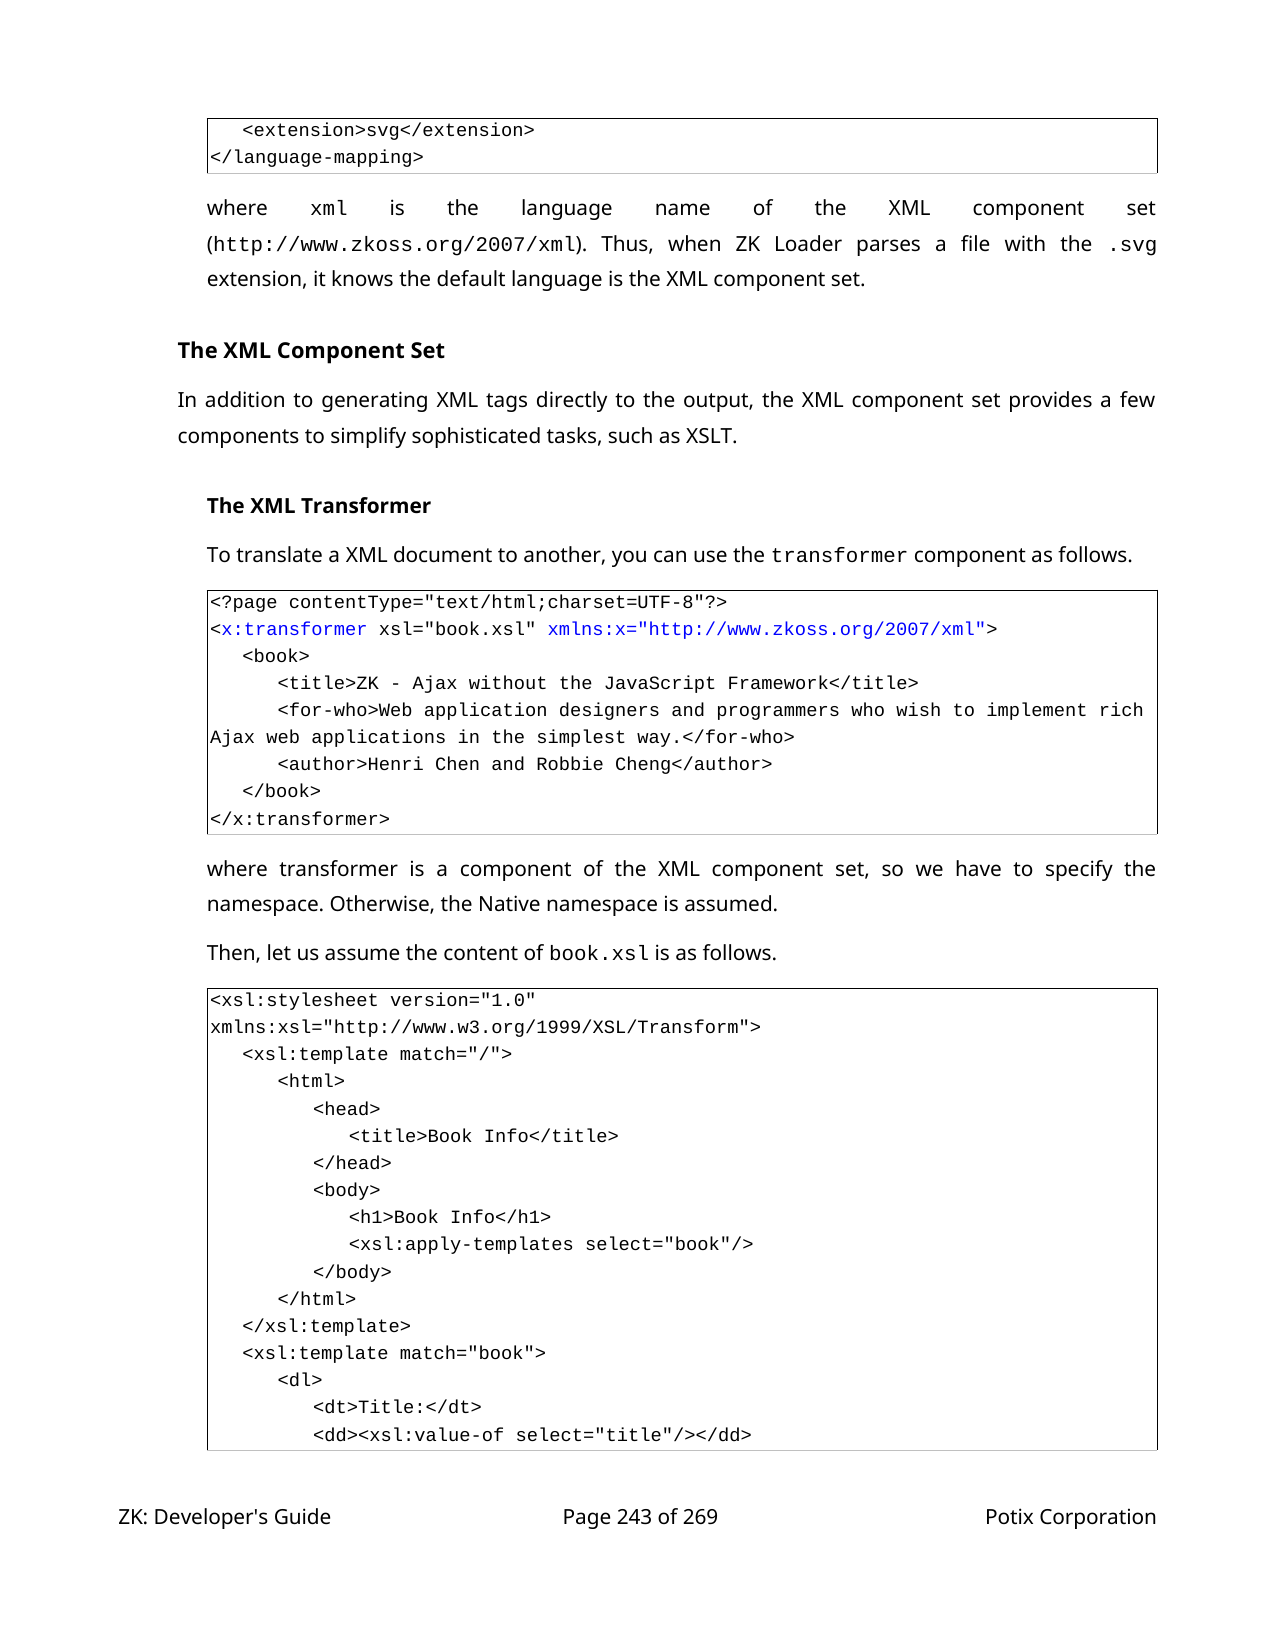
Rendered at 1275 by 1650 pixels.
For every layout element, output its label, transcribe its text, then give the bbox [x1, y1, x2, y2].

text <dt>Title:</dt> [208, 1395, 1157, 1420]
text </language-mapping> [208, 145, 1157, 173]
text <h1>Book Info</h1> [208, 1205, 1157, 1229]
text </body> [208, 1259, 1157, 1284]
text In addition to generating XML tags directly to the output, the XML component set provides a few components to simplify sophisticated tasks, such as XSLT. [177, 386, 1157, 449]
text xmlns:xsl="http://www.w3.org/1999/XSL/Transform"> [208, 1015, 1157, 1039]
text </book> [208, 779, 1157, 803]
text </xsl:template> [208, 1314, 1157, 1338]
text <title>ZK - Ajax without the JavaScript Framework</title> [208, 671, 1157, 695]
text <book> [208, 644, 1157, 668]
text </html> [208, 1287, 1157, 1311]
subtitle The XML Component Set [177, 335, 1157, 365]
text </head> [208, 1151, 1157, 1175]
text <xsl:template match="book"> [208, 1341, 1157, 1365]
text </x:transformer> [208, 806, 1157, 834]
text <extension>svg</extension> [208, 119, 1157, 142]
text Then, let us assume the content of book.xsl is as follows. [207, 938, 1157, 967]
text <title>Book Info</title> [208, 1123, 1157, 1148]
text <dd><xsl:value-of select="title"/></dd> [208, 1423, 1157, 1450]
text <xsl:template match="/"> [208, 1042, 1157, 1066]
text <head> [208, 1096, 1157, 1121]
text <xsl:stylesheet version="1.0" [208, 989, 1157, 1012]
text <xsl:apply-templates select="book"/> [208, 1232, 1157, 1257]
text <dl> [208, 1368, 1157, 1392]
subtitle The XML Transformer [207, 492, 1157, 520]
text <?page contentType="text/html;charset=UTF-8"?> [208, 591, 1157, 614]
text where transformer is a component of the XML component set, so we have to specify the namespace. Otherwise, the Native namespace is assumed. [207, 854, 1157, 918]
text <author>Henri Chen and Robbie Cheng</author> [208, 752, 1157, 776]
text <html> [208, 1069, 1157, 1093]
text <x:transformer xsl="book.xsl" xmlns:x="http://www.zkoss.org/2007/xml"> [208, 617, 1157, 641]
text <body> [208, 1178, 1157, 1202]
text where xml is the language name of the XML component set (http://www.zkoss.org/2007/xml). Thus, when ZK Loader parses a file with the .svg extension, it knows the default language is the XML component set. [207, 193, 1157, 292]
text <for-who>Web application designers and programmers who wish to implement rich Ajax web applications in the simplest way.</for-who> [208, 698, 1157, 749]
text To translate a XML document to another, you can use the transformer component as follows. [207, 540, 1157, 569]
